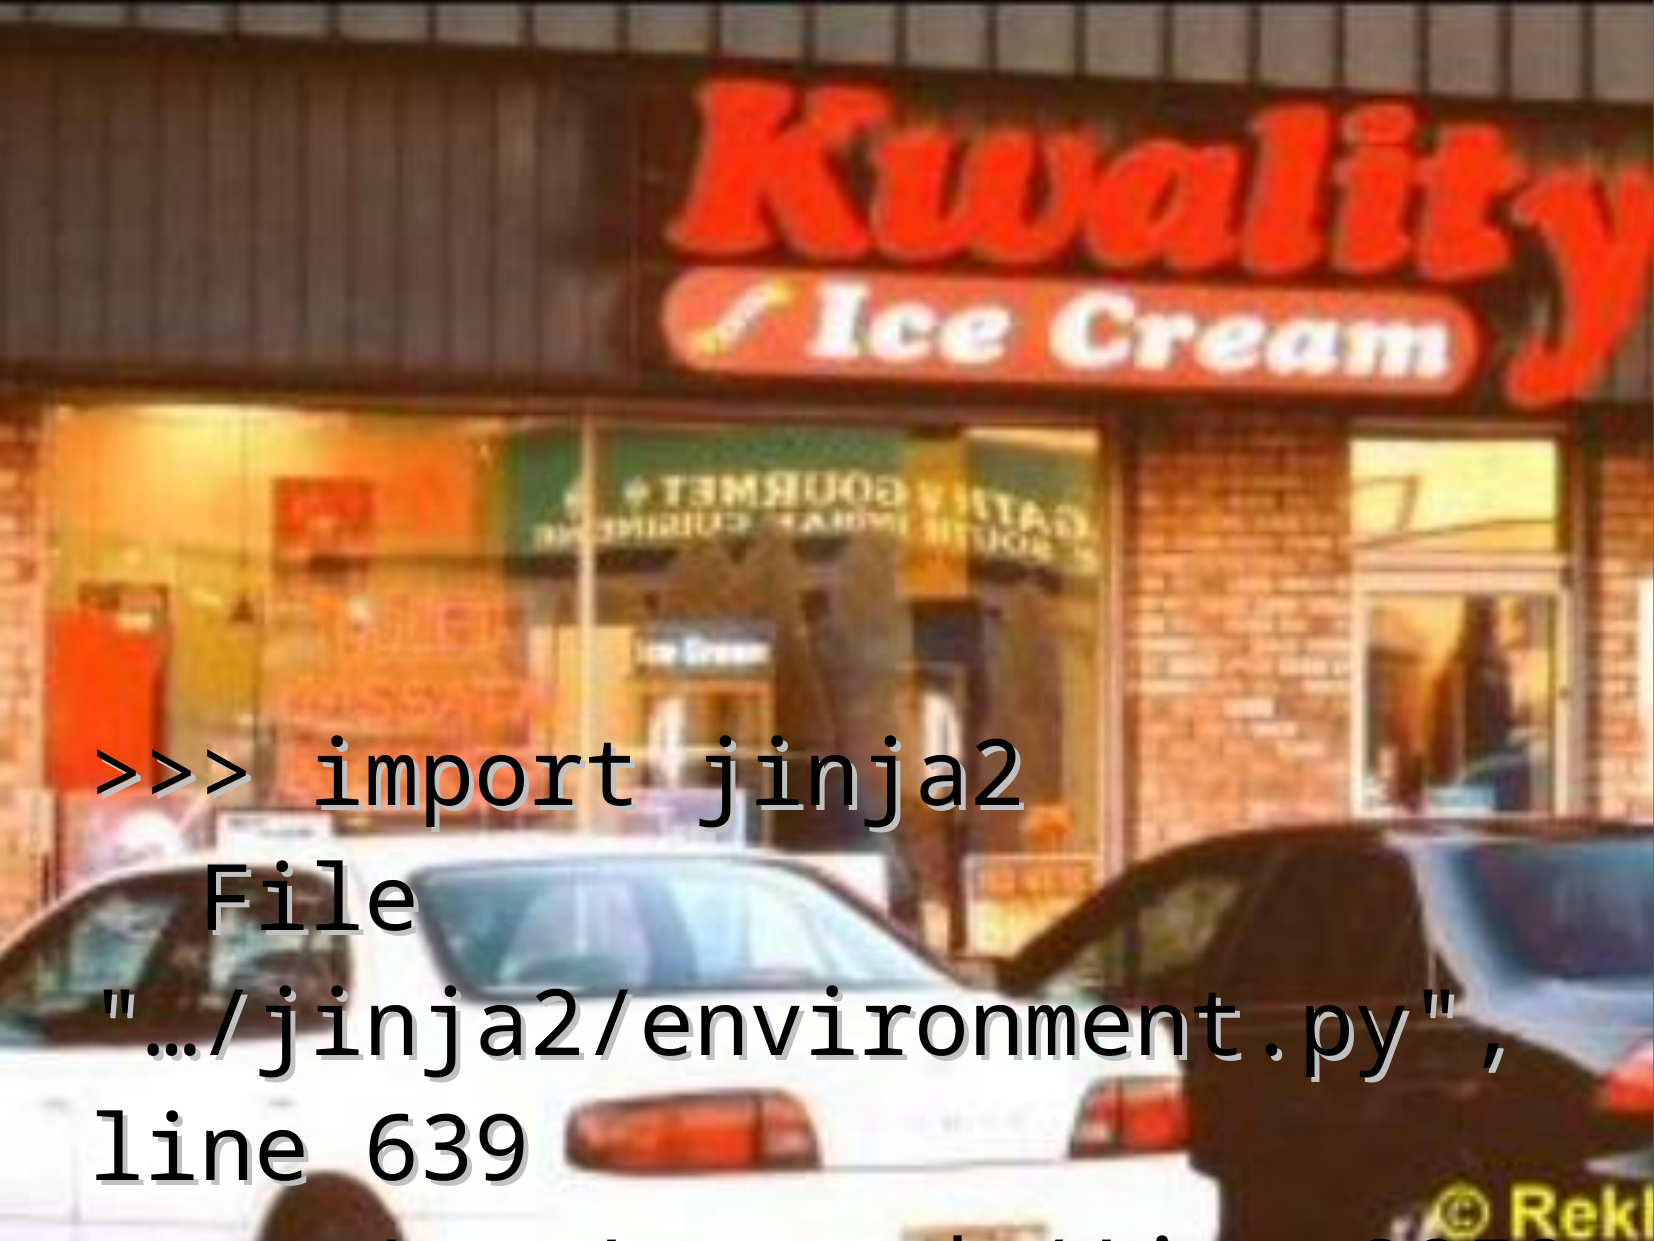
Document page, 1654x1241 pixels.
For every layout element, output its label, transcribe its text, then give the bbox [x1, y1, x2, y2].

picture [0, 0, 1654, 1241]
text_box >>> import jinja2 File "…/jinja2/environment.py", line 639 u'...'.encode('iso-8859-15') ^ SyntaxError: invalid syntax [75, 75, 1651, 1207]
